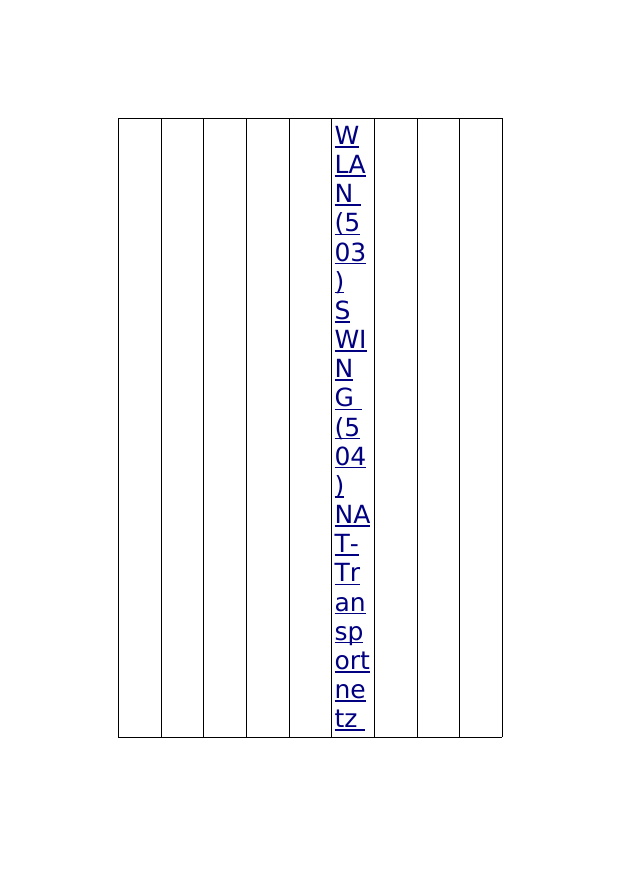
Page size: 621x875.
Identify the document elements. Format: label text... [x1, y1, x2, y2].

table_cell [247, 119, 289, 737]
table_cell [418, 119, 459, 737]
table_cell [375, 119, 417, 737]
table_cell [290, 119, 331, 737]
table_cell [162, 119, 203, 737]
table_cell WLAN (503) SWING (504) NAT-Transportnetz [332, 119, 374, 737]
table_cell [460, 119, 502, 737]
table_cell [204, 119, 246, 737]
table_cell [119, 119, 161, 737]
